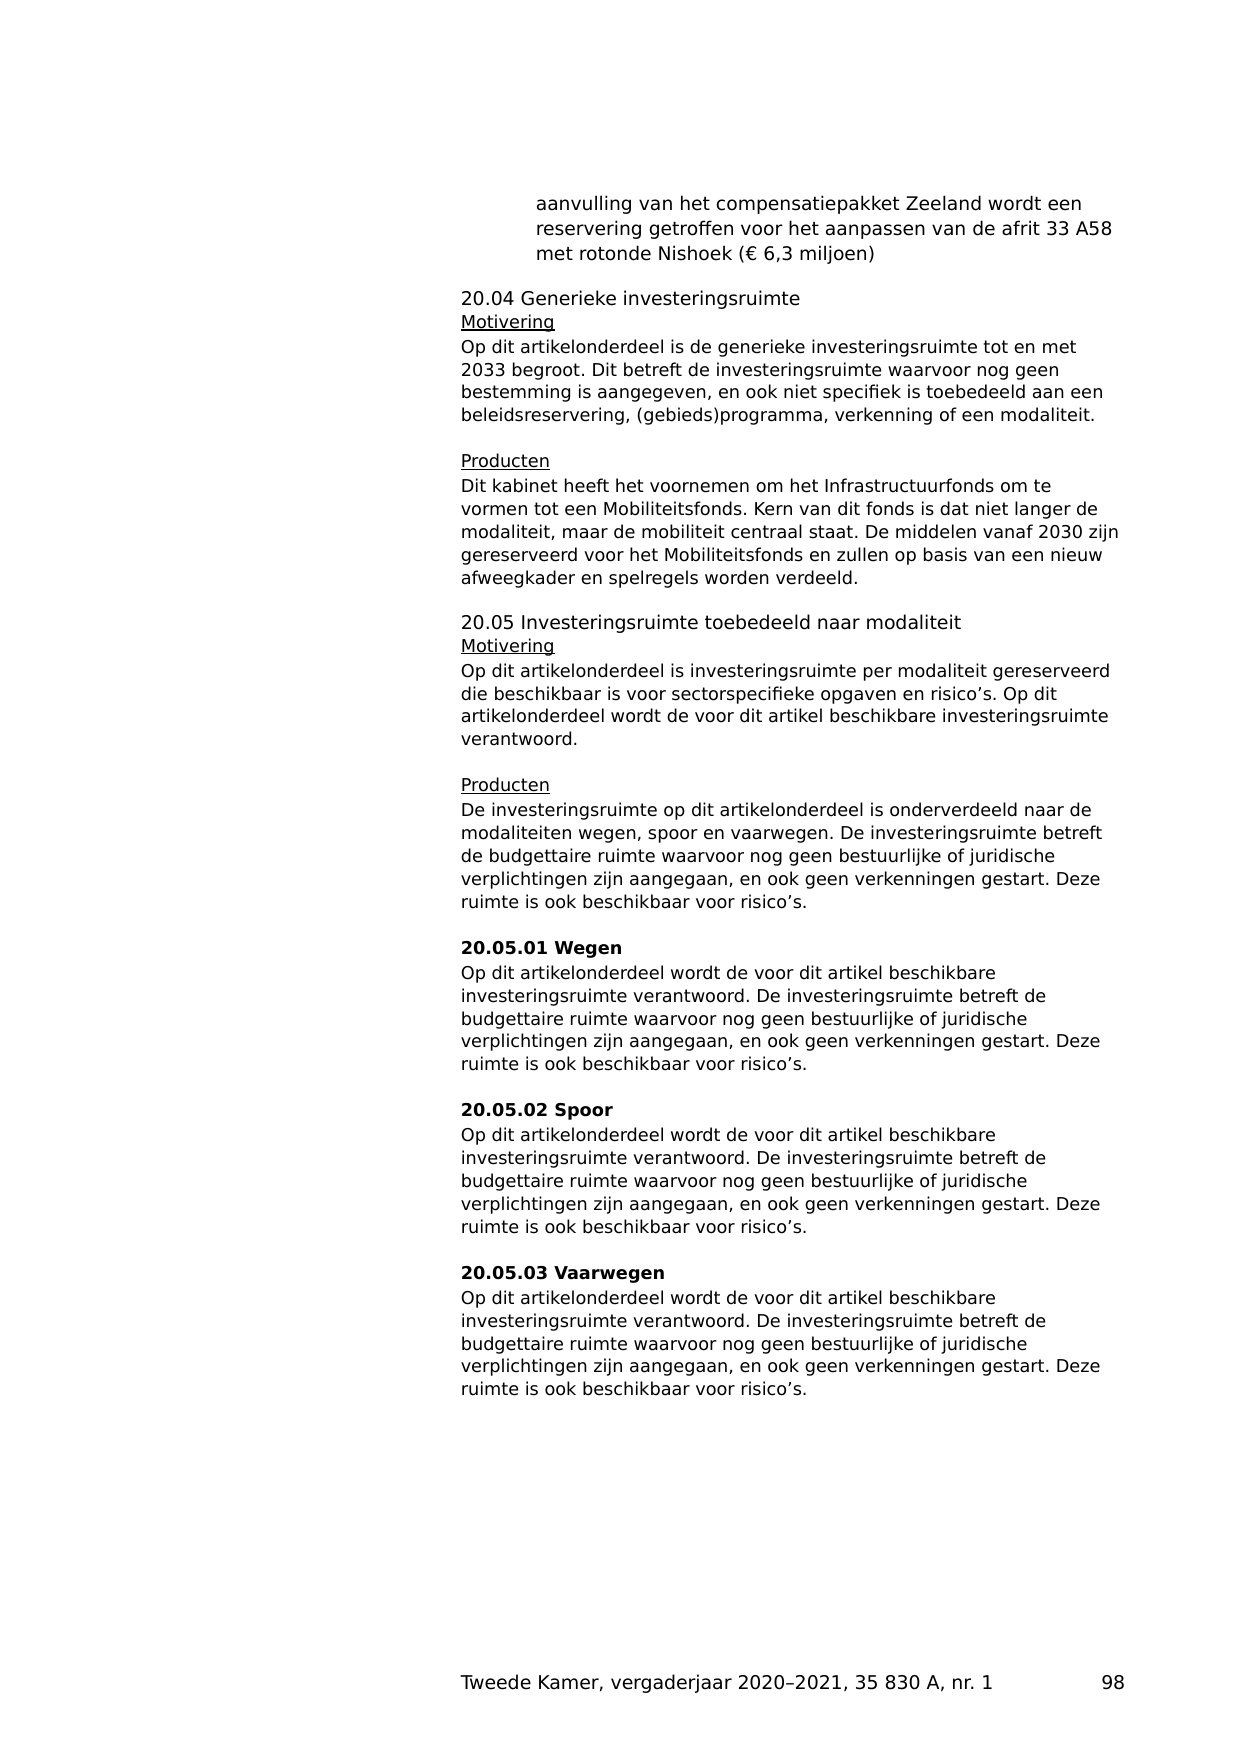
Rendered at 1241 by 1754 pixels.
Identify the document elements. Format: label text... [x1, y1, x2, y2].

list aanvulling van het compensatiepakket Zeeland wordt een reservering getroffen voor het aanpassen van de afrit 33 A58 met rotonde Nishoek (€ 6,3 miljoen) [498, 191, 1125, 266]
text Op dit artikelonderdeel wordt de voor dit artikel beschikbare investeringsruimte verantwoord. De investeringsruimte betreft de budgettaire ruimte waarvoor nog geen bestuurlijke of juridische verplichtingen zijn aangegaan, en ook geen verkenningen gestart. Deze ruimte is ook beschikbaar voor risico’s. [461, 1123, 1125, 1238]
text Op dit artikelonderdeel wordt de voor dit artikel beschikbare investeringsruimte verantwoord. De investeringsruimte betreft de budgettaire ruimte waarvoor nog geen bestuurlijke of juridische verplichtingen zijn aangegaan, en ook geen verkenningen gestart. Deze ruimte is ook beschikbaar voor risico’s. [461, 1286, 1125, 1400]
text Producten [461, 773, 1125, 796]
title 20.04 Generieke investeringsruimte [461, 288, 1125, 310]
text 20.05.02 Spoor [461, 1098, 1125, 1121]
text Op dit artikelonderdeel is de generieke investeringsruimte tot en met 2033 begroot. Dit betreft de investeringsruimte waarvoor nog geen bestemming is aangegeven, en ook niet specifiek is toebedeeld aan een beleidsreservering, (gebieds)programma, verkenning of een modaliteit. [461, 335, 1125, 426]
text Motivering [461, 310, 1125, 333]
text 20.05.01 Wegen [461, 936, 1125, 959]
text Dit kabinet heeft het voornemen om het Infrastructuurfonds om te vormen tot een Mobiliteitsfonds. Kern van dit fonds is dat niet langer de modaliteit, maar de mobiliteit centraal staat. De middelen vanaf 2030 zijn gereserveerd voor het Mobiliteitsfonds en zullen op basis van een nieuw afweegkader en spelregels worden verdeeld. [461, 474, 1125, 589]
text Op dit artikelonderdeel wordt de voor dit artikel beschikbare investeringsruimte verantwoord. De investeringsruimte betreft de budgettaire ruimte waarvoor nog geen bestuurlijke of juridische verplichtingen zijn aangegaan, en ook geen verkenningen gestart. Deze ruimte is ook beschikbaar voor risico’s. [461, 961, 1125, 1075]
text Op dit artikelonderdeel is investeringsruimte per modaliteit gereserveerd die beschikbaar is voor sectorspecifieke opgaven en risico’s. Op dit artikelonderdeel wordt de voor dit artikel beschikbare investeringsruimte verantwoord. [461, 659, 1125, 750]
text Producten [461, 449, 1125, 472]
text Motivering [461, 634, 1125, 657]
title 20.05 Investeringsruimte toebedeeld naar modaliteit [461, 612, 1125, 634]
text De investeringsruimte op dit artikelonderdeel is onderverdeeld naar de modaliteiten wegen, spoor en vaarwegen. De investeringsruimte betreft de budgettaire ruimte waarvoor nog geen bestuurlijke of juridische verplichtingen zijn aangegaan, en ook geen verkenningen gestart. Deze ruimte is ook beschikbaar voor risico’s. [461, 798, 1125, 913]
text 20.05.03 Vaarwegen [461, 1261, 1125, 1284]
